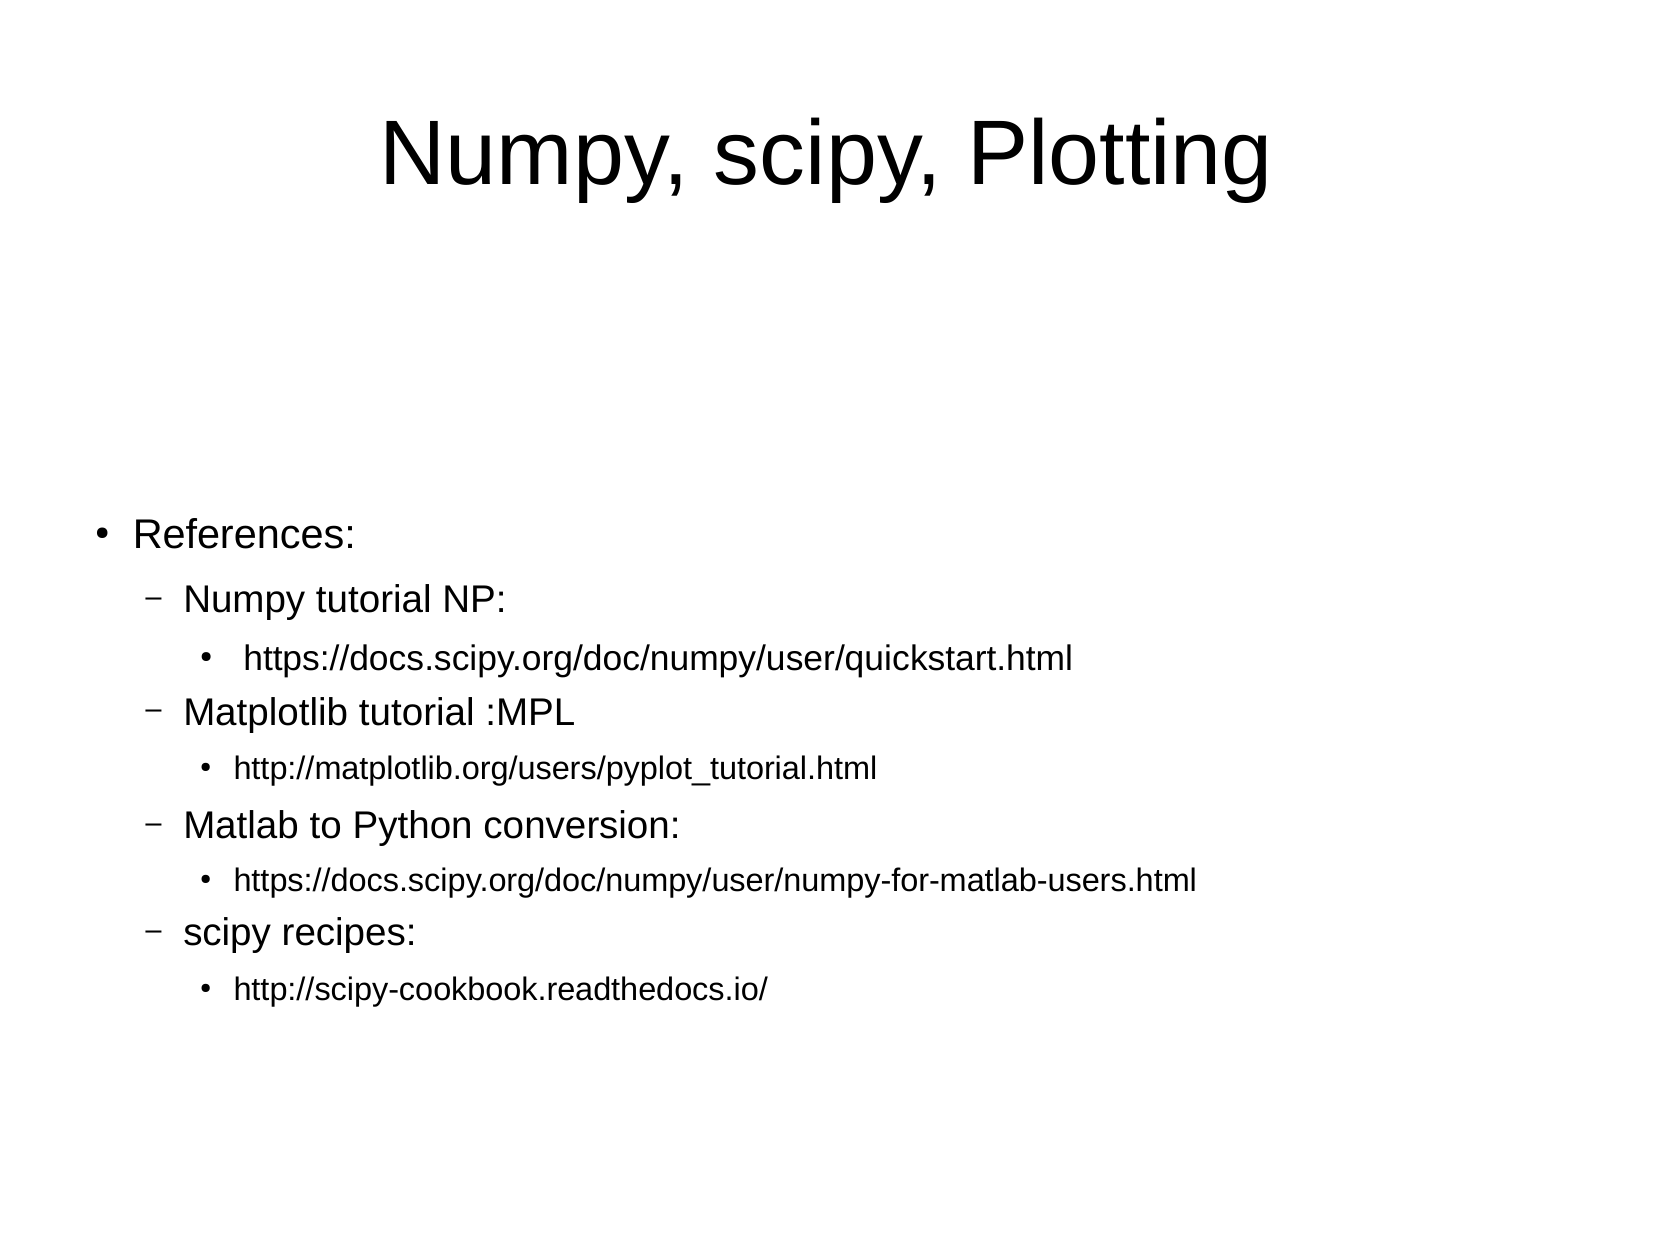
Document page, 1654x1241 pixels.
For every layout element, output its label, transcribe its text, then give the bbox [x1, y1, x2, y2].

list References: Numpy tutorial NP: https://docs.scipy.org/doc/numpy/user/quickstart.html Matplotlib tutorial :MPL http://matplotlib.org/users/pyplot_tutorial.html Matlab to Python conversion: https://docs.scipy.org/doc/numpy/user/numpy-for-matlab-users.html scipy recipes: http://scipy-cookbook.readthedocs.io/ [82, 290, 1538, 1010]
title Numpy, scipy, Plotting [82, 49, 1571, 257]
